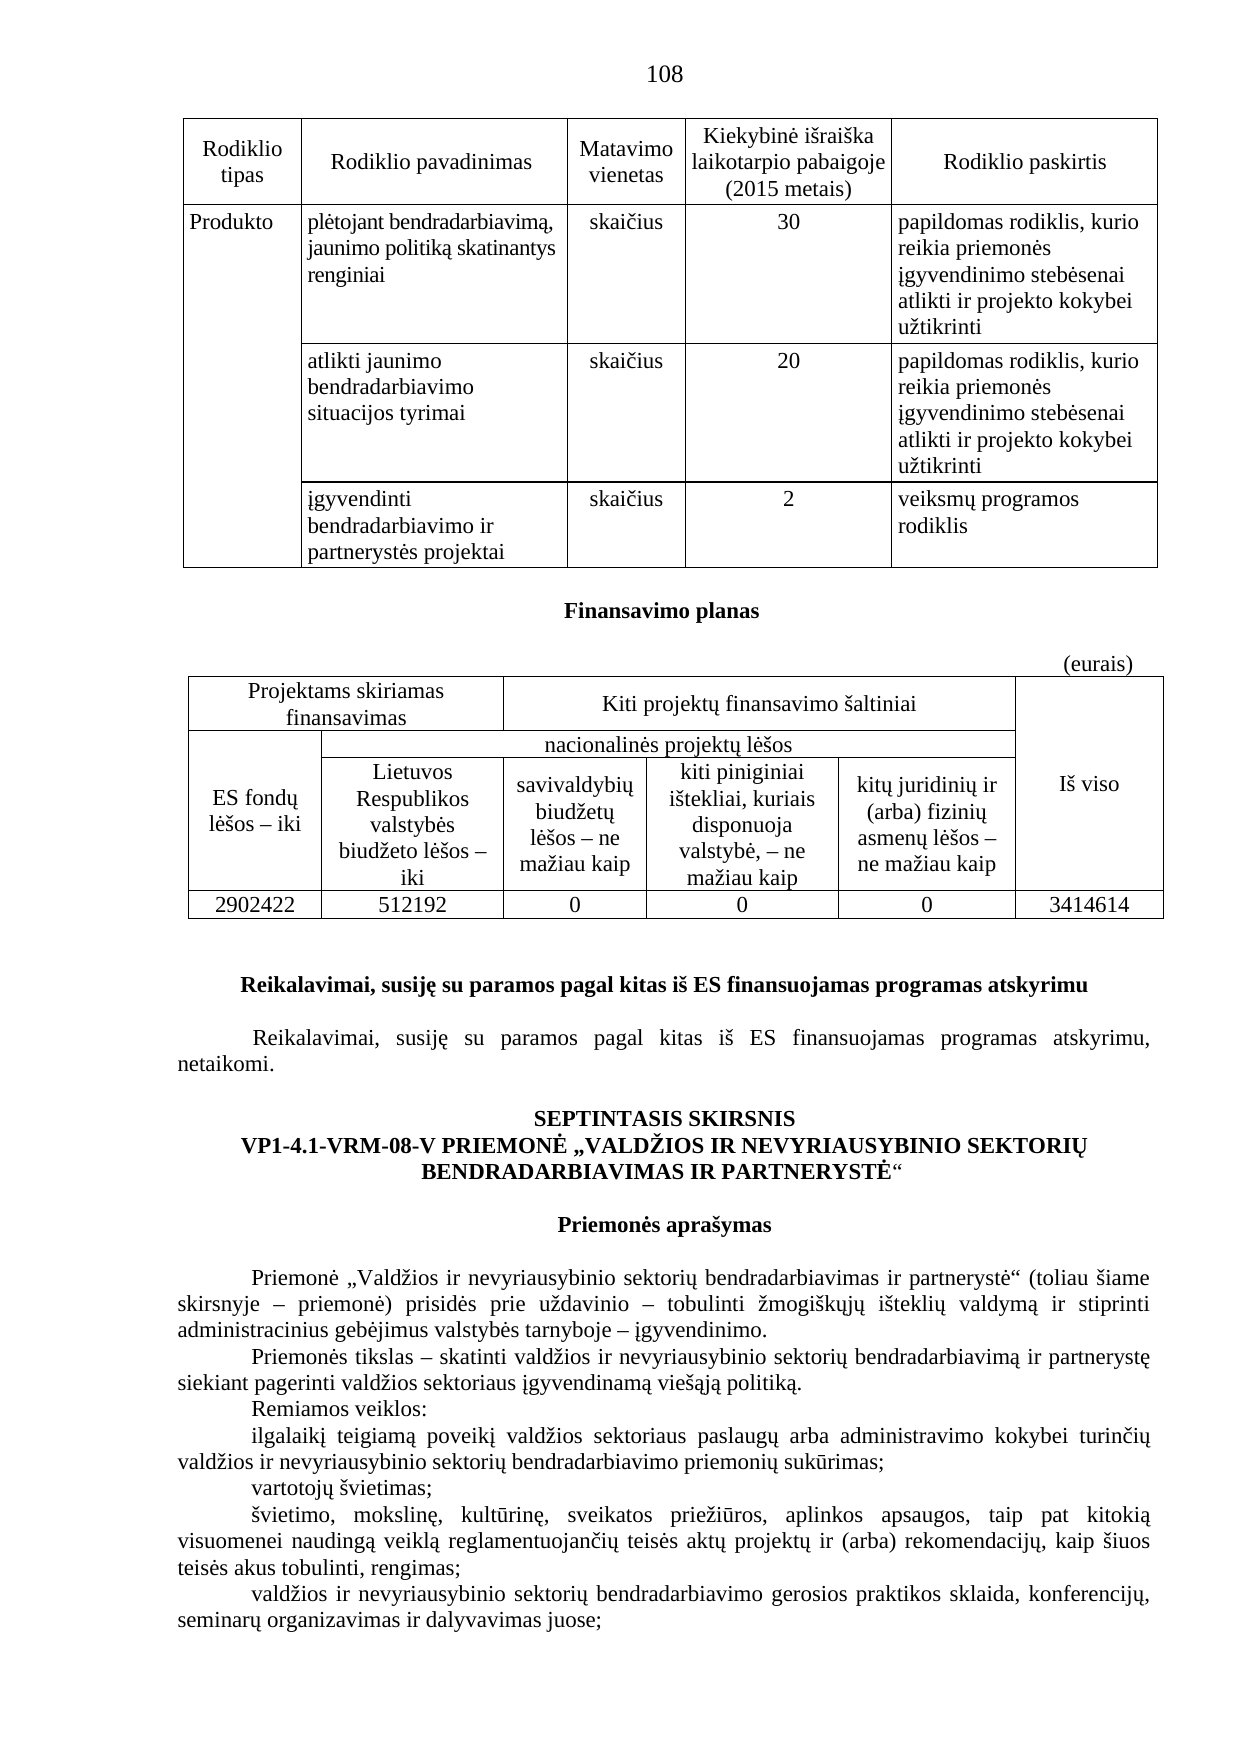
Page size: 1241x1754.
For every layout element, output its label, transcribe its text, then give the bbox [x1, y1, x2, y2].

text Reikalavimai, susiję su paramos pagal kitas iš ES finansuojamas programas atskyrimu, netaikomi. [177, 1024, 1152, 1077]
table_cell 0 [504, 891, 646, 917]
table_cell 2 [686, 483, 891, 567]
text Priemonės aprašymas [177, 1211, 1152, 1237]
table_cell ES fondų lėšos – iki [189, 731, 321, 890]
table_cell 30 [686, 205, 891, 343]
table_cell 0 [647, 891, 838, 917]
table_cell Produkto [184, 205, 301, 567]
table_cell skaičius [568, 483, 685, 567]
table_cell 2902422 [189, 891, 321, 917]
text (eurais) [177, 650, 1152, 676]
text ilgalaikį teigiamą poveikį valdžios sektoriaus paslaugų arba administravimo kokybei turinčių valdžios ir nevyriausybinio sektorių bendradarbiavimo priemonių sukūrimas; [177, 1422, 1152, 1474]
table_header Matavimo vienetas [568, 119, 685, 204]
table_header Projektams skiriamas finansavimas [189, 677, 503, 730]
text Finansavimo planas [177, 597, 1152, 623]
table_cell savivaldybių biudžetų lėšos – ne mažiau kaip [504, 758, 646, 890]
text švietimo, mokslinę, kultūrinę, sveikatos priežiūros, aplinkos apsaugos, taip pat kitokią visuomenei naudingą veiklą reglamentuojančių teisės aktų projektų ir (arba) rekomendacijų, kaip šiuos teisės akus tobulinti, rengimas; [177, 1501, 1152, 1580]
table_header Rodiklio pavadinimas [302, 119, 567, 204]
text vartotojų švietimas; [177, 1474, 1152, 1501]
text VP1-4.1-VRM-08-V PRIEMONĖ „VALDŽIOS IR NEVYRIAUSYBINIO SEKTORIŲ BENDRADARBIAVIMAS IR PARTNERYSTĖ“ [177, 1132, 1152, 1184]
table_cell 3414614 [1016, 891, 1163, 917]
text Priemonės tikslas – skatinti valdžios ir nevyriausybinio sektorių bendradarbiavimą ir partnerystę siekiant pagerinti valdžios sektoriaus įgyvendinamą viešąją politiką. [177, 1343, 1152, 1395]
table_cell atlikti jaunimo bendradarbiavimo situacijos tyrimai [302, 344, 567, 481]
table_cell papildomas rodiklis, kurio reikia priemonės įgyvendinimo stebėsenai atlikti ir projekto kokybei užtikrinti [892, 344, 1157, 481]
table_cell nacionalinės projektų lėšos [322, 731, 1015, 757]
table_header Rodiklio paskirtis [892, 119, 1157, 204]
text SEPTINTASIS SKIRSNIS [177, 1106, 1152, 1132]
table_header Rodiklio tipas [184, 119, 301, 204]
table_header Kiekybinė išraiška laikotarpio pabaigoje (2015 metais) [686, 119, 891, 204]
table_cell 20 [686, 344, 891, 481]
text Priemonė „Valdžios ir nevyriausybinio sektorių bendradarbiavimas ir partnerystė“ (toliau šiame skirsnyje – priemonė) prisidės prie uždavinio – tobulinti žmogiškųjų išteklių valdymą ir stiprinti administracinius gebėjimus valstybės tarnyboje – įgyvendinimo. [177, 1264, 1152, 1343]
table_header Kiti projektų finansavimo šaltiniai [504, 677, 1015, 730]
table_header Iš viso [1016, 677, 1163, 890]
table_cell veiksmų programos rodiklis [892, 483, 1157, 567]
table_cell plėtojant bendradarbiavimą, jaunimo politiką skatinantys renginiai [302, 205, 567, 343]
table_cell kiti piniginiai ištekliai, kuriais disponuoja valstybė, – ne mažiau kaip [647, 758, 838, 890]
table_cell 512192 [322, 891, 503, 917]
table_cell skaičius [568, 344, 685, 481]
table_cell papildomas rodiklis, kurio reikia priemonės įgyvendinimo stebėsenai atlikti ir projekto kokybei užtikrinti [892, 205, 1157, 343]
table_cell skaičius [568, 205, 685, 343]
table_cell įgyvendinti bendradarbiavimo ir partnerystės projektai [302, 483, 567, 567]
table_cell 0 [839, 891, 1015, 917]
text Remiamos veiklos: [177, 1395, 1152, 1422]
text valdžios ir nevyriausybinio sektorių bendradarbiavimo gerosios praktikos sklaida, konferencijų, seminarų organizavimas ir dalyvavimas juose; [177, 1580, 1152, 1633]
text Reikalavimai, susiję su paramos pagal kitas iš ES finansuojamas programas atskyrimu [177, 971, 1152, 998]
table_cell Lietuvos Respublikos valstybės biudžeto lėšos – iki [322, 758, 503, 890]
table_cell kitų juridinių ir (arba) fizinių asmenų lėšos – ne mažiau kaip [839, 758, 1015, 890]
